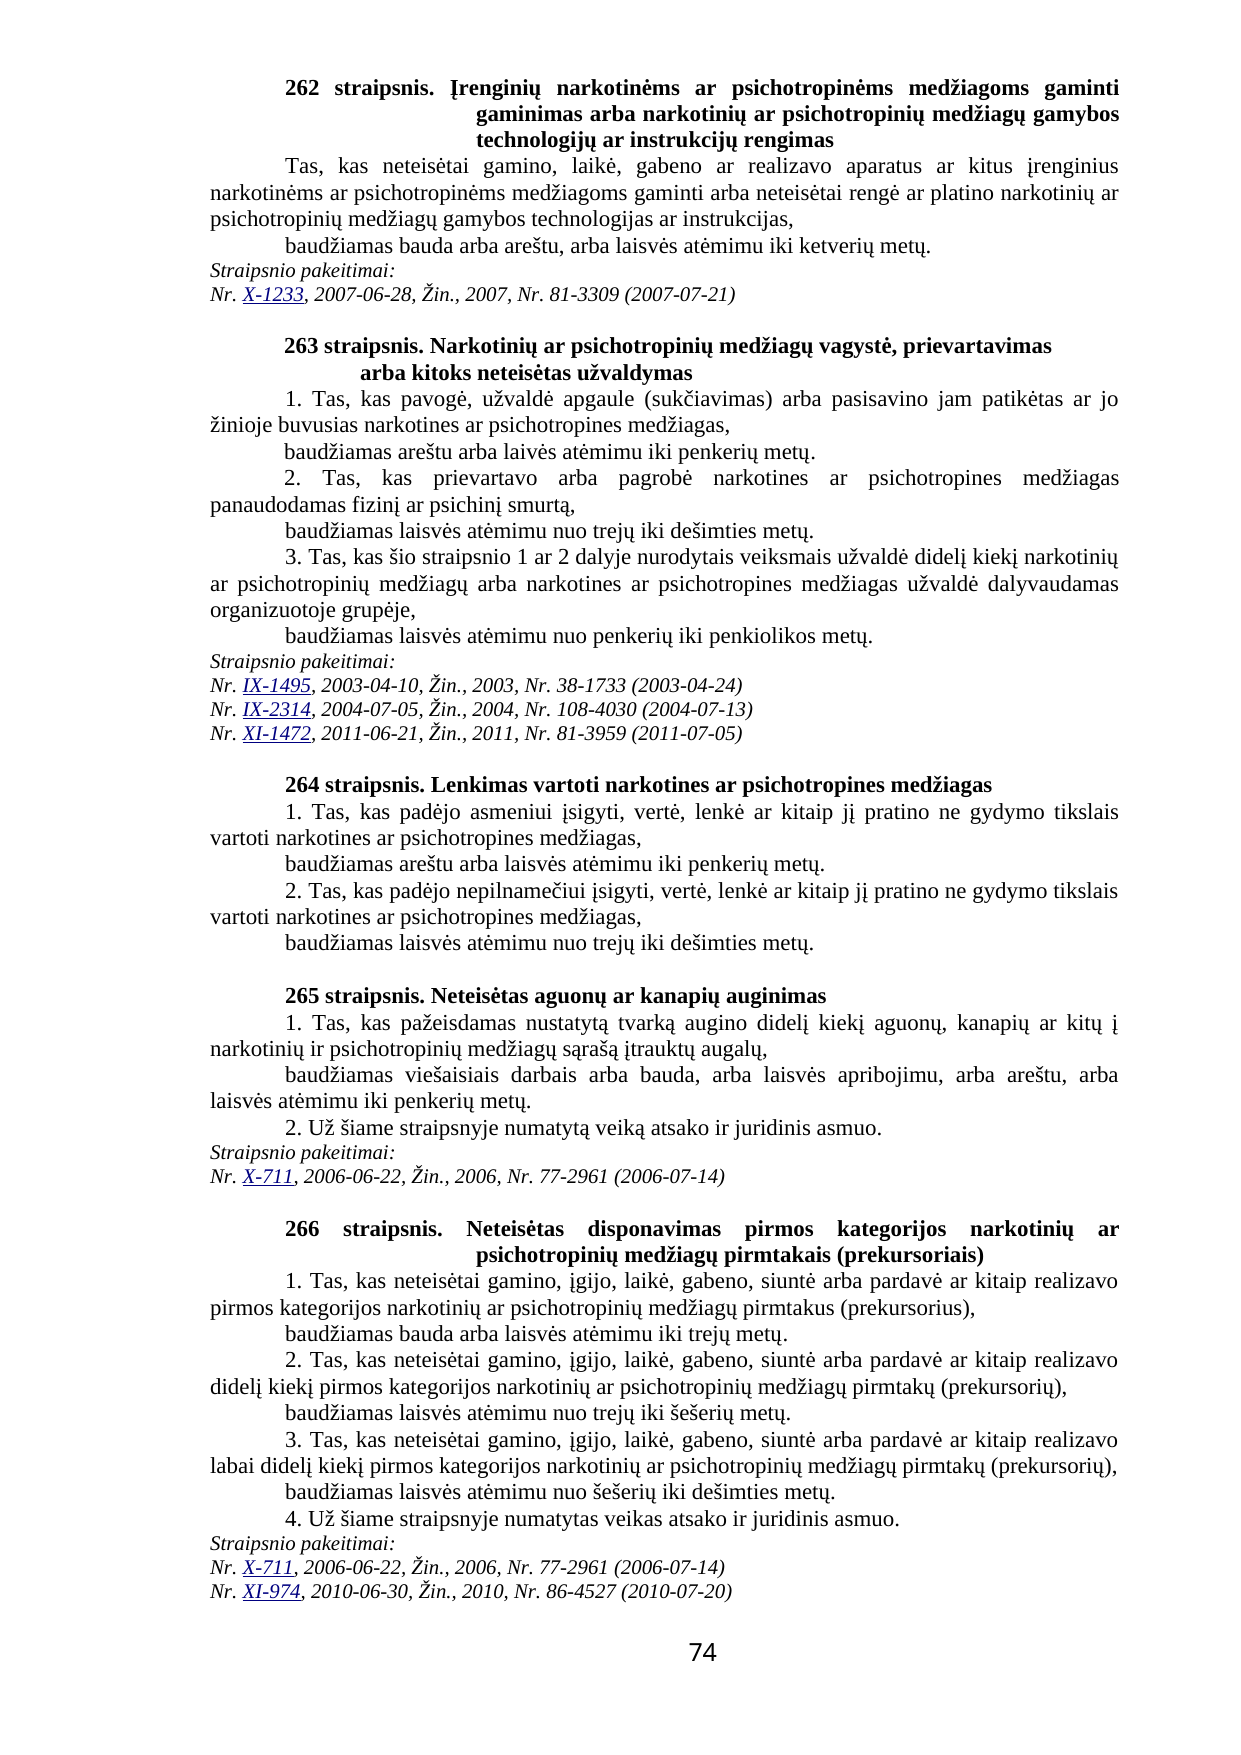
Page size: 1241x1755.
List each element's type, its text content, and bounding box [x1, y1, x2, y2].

text 262 straipsnis. Įrenginių narkotinėms ar psichotropinėms medžiagoms gaminti gaminimas arba narkotinių ar psichotropinių medžiagų gamybos technologijų ar instrukcijų rengimas [285, 73, 1120, 153]
text 1. Tas, kas padėjo asmeniui įsigyti, vertė, lenkė ar kitaip jį pratino ne gydymo tikslais vartoti narkotines ar psichotropines medžiagas, [210, 798, 1120, 850]
text 1. Tas, kas pavogė, užvaldė apgaule (sukčiavimas) arba pasisavino jam patikėtas ar jo žinioje buvusias narkotines ar psichotropines medžiagas, [210, 385, 1120, 438]
text Straipsnio pakeitimai: [210, 649, 1120, 673]
text 2. Tas, kas padėjo nepilnamečiui įsigyti, vertė, lenkė ar kitaip jį pratino ne gydymo tikslais vartoti narkotines ar psichotropines medžiagas, [210, 877, 1120, 929]
text Nr. XI-1472, 2011-06-21, Žin., 2011, Nr. 81-3959 (2011-07-05) [210, 721, 1120, 745]
text baudžiamas viešaisiais darbais arba bauda, arba laisvės apribojimu, arba areštu, arba laisvės atėmimu iki penkerių metų. [210, 1061, 1120, 1114]
text Nr. X-711, 2006-06-22, Žin., 2006, Nr. 77-2961 (2006-07-14) [210, 1555, 1120, 1579]
text 3. Tas, kas šio straipsnio 1 ar 2 dalyje nurodytais veiksmais užvaldė didelį kiekį narkotinių ar psichotropinių medžiagų arba narkotines ar psichotropines medžiagas užvaldė dalyvaudamas organizuotoje grupėje, [210, 543, 1120, 622]
text 263 straipsnis. Narkotinių ar psichotropinių medžiagų vagystė, prievartavimas [210, 332, 1120, 359]
text 2. Tas, kas neteisėtai gamino, įgijo, laikė, gabeno, siuntė arba pardavė ar kitaip realizavo didelį kiekį pirmos kategorijos narkotinių ar psichotropinių medžiagų pirmtakų (prekursorių), [210, 1347, 1120, 1399]
text 264 straipsnis. Lenkimas vartoti narkotines ar psichotropines medžiagas [210, 771, 1120, 798]
text baudžiamas areštu arba laivės atėmimu iki penkerių metų. [210, 438, 1120, 464]
text Nr. X-1233, 2007-06-28, Žin., 2007, Nr. 81-3309 (2007-07-21) [210, 282, 1120, 306]
text 265 straipsnis. Neteisėtas aguonų ar kanapių auginimas [210, 982, 1120, 1008]
text baudžiamas laisvės atėmimu nuo penkerių iki penkiolikos metų. [210, 622, 1120, 649]
text arba kitoks neteisėtas užvaldymas [210, 359, 1120, 385]
text Nr. IX-2314, 2004-07-05, Žin., 2004, Nr. 108-4030 (2004-07-13) [210, 697, 1120, 721]
text Tas, kas neteisėtai gamino, laikė, gabeno ar realizavo aparatus ar kitus įrenginius narkotinėms ar psichotropinėms medžiagoms gaminti arba neteisėtai rengė ar platino narkotinių ar psichotropinių medžiagų gamybos technologijas ar instrukcijas, [210, 153, 1120, 232]
text Nr. X-711, 2006-06-22, Žin., 2006, Nr. 77-2961 (2006-07-14) [210, 1164, 1120, 1188]
text 266 straipsnis. Neteisėtas disponavimas pirmos kategorijos narkotinių ar psichotropinių medžiagų pirmtakais (prekursoriais) [285, 1215, 1120, 1267]
text 1. Tas, kas neteisėtai gamino, įgijo, laikė, gabeno, siuntė arba pardavė ar kitaip realizavo pirmos kategorijos narkotinių ar psichotropinių medžiagų pirmtakus (prekursorius), [210, 1267, 1120, 1320]
text 3. Tas, kas neteisėtai gamino, įgijo, laikė, gabeno, siuntė arba pardavė ar kitaip realizavo labai didelį kiekį pirmos kategorijos narkotinių ar psichotropinių medžiagų pirmtakų (prekursorių), [210, 1426, 1120, 1478]
text baudžiamas bauda arba laisvės atėmimu iki trejų metų. [210, 1320, 1120, 1347]
text Straipsnio pakeitimai: [210, 258, 1120, 282]
text 4. Už šiame straipsnyje numatytas veikas atsako ir juridinis asmuo. [210, 1505, 1120, 1531]
text Nr. XI-974, 2010-06-30, Žin., 2010, Nr. 86-4527 (2010-07-20) [210, 1579, 1120, 1603]
text 2. Tas, kas prievartavo arba pagrobė narkotines ar psichotropines medžiagas panaudodamas fizinį ar psichinį smurtą, [210, 464, 1120, 517]
text Nr. IX-1495, 2003-04-10, Žin., 2003, Nr. 38-1733 (2003-04-24) [210, 673, 1120, 697]
text baudžiamas areštu arba laisvės atėmimu iki penkerių metų. [210, 850, 1120, 877]
text 1. Tas, kas pažeisdamas nustatytą tvarką augino didelį kiekį aguonų, kanapių ar kitų į narkotinių ir psichotropinių medžiagų sąrašą įtrauktų augalų, [210, 1008, 1120, 1061]
text baudžiamas laisvės atėmimu nuo šešerių iki dešimties metų. [210, 1478, 1120, 1505]
text 2. Už šiame straipsnyje numatytą veiką atsako ir juridinis asmuo. [210, 1114, 1120, 1140]
text baudžiamas laisvės atėmimu nuo trejų iki dešimties metų. [210, 517, 1120, 543]
text Straipsnio pakeitimai: [210, 1531, 1120, 1555]
text Straipsnio pakeitimai: [210, 1140, 1120, 1164]
text baudžiamas laisvės atėmimu nuo trejų iki dešimties metų. [210, 929, 1120, 956]
text baudžiamas laisvės atėmimu nuo trejų iki šešerių metų. [210, 1399, 1120, 1426]
text baudžiamas bauda arba areštu, arba laisvės atėmimu iki ketverių metų. [210, 232, 1120, 258]
